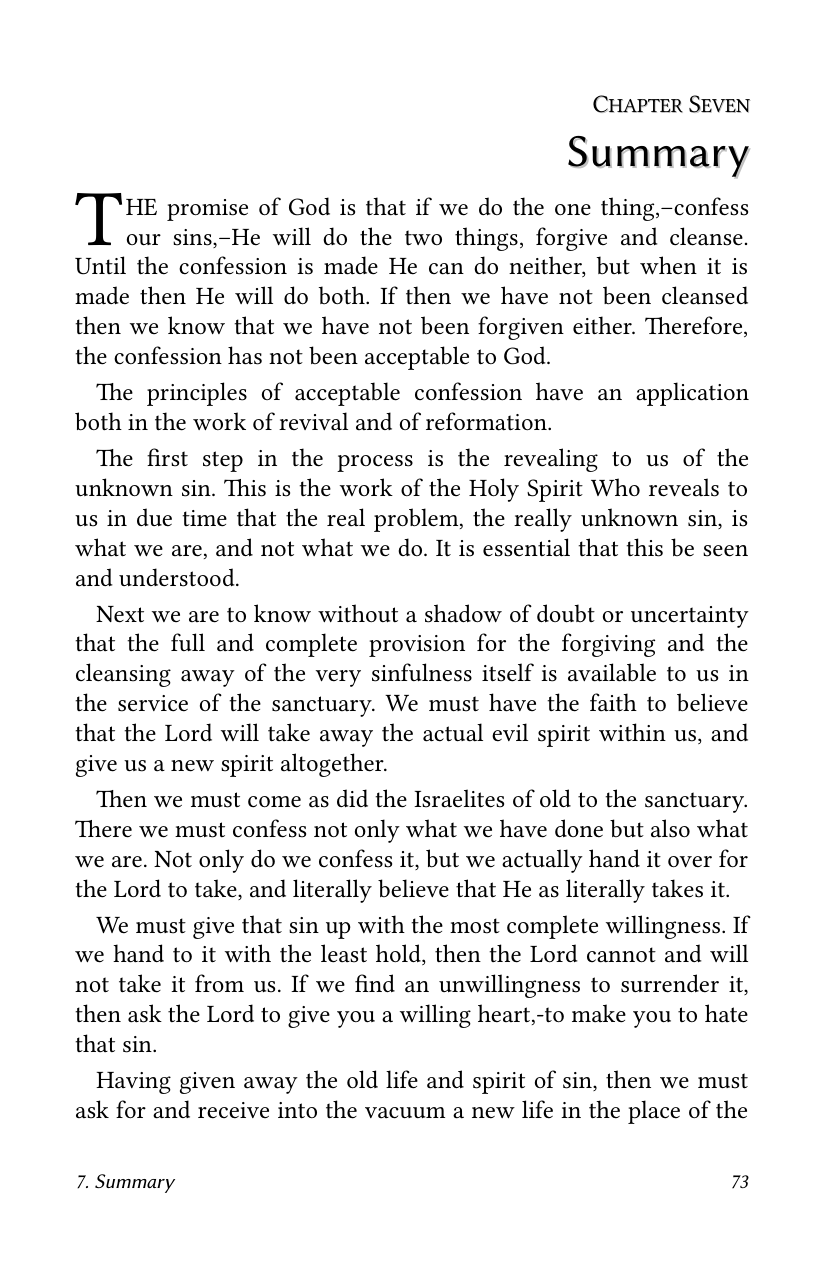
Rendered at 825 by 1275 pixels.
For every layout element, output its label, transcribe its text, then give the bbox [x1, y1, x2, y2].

title Summary [75, 118, 750, 178]
text Then we must come as did the Israelites of old to the sanctuary. There we must confess not only what we have done but also what we are. Not only do we confess it, but we actually hand it over for the Lord to take, and literally believe that He as literally takes it. [75, 785, 750, 903]
text Chapter Seven [75, 90, 750, 118]
text Having given away the old life and spirit of sin, then we must ask for and receive into the vacuum a new life in the place of the [75, 1066, 750, 1124]
text Next we are to know without a shadow of doubt or uncertainty that the full and complete provision for the forgiving and the cleansing away of the very sinfulness itself is available to us in the service of the sanctuary. We must have the faith to believe that the Lord will take away the actual evil spirit within us, and give us a new spirit altogether. [75, 599, 750, 778]
text THE promise of God is that if we do the one thing,–confess our sins,–He will do the two things, forgive and cleanse. Until the confession is made He can do neither, but when it is made then He will do both. If then we have not been cleansed then we know that we have not been forgiven either. Therefore, the confession has not been acceptable to God. [75, 193, 750, 371]
text The first step in the process is the revealing to us of the unknown sin. This is the work of the Holy Spirit Who reveals to us in due time that the real problem, the really unknown sin, is what we are, and not what we do. It is essential that this be seen and understood. [75, 444, 750, 592]
text The principles of acceptable confession have an application both in the work of revival and of reformation. [75, 378, 750, 437]
text We must give that sin up with the most complete willingness. If we hand to it with the least hold, then the Lord cannot and will not take it from us. If we find an unwillingness to surrender it, then ask the Lord to give you a willing heart,-to make you to hate that sin. [75, 911, 750, 1059]
